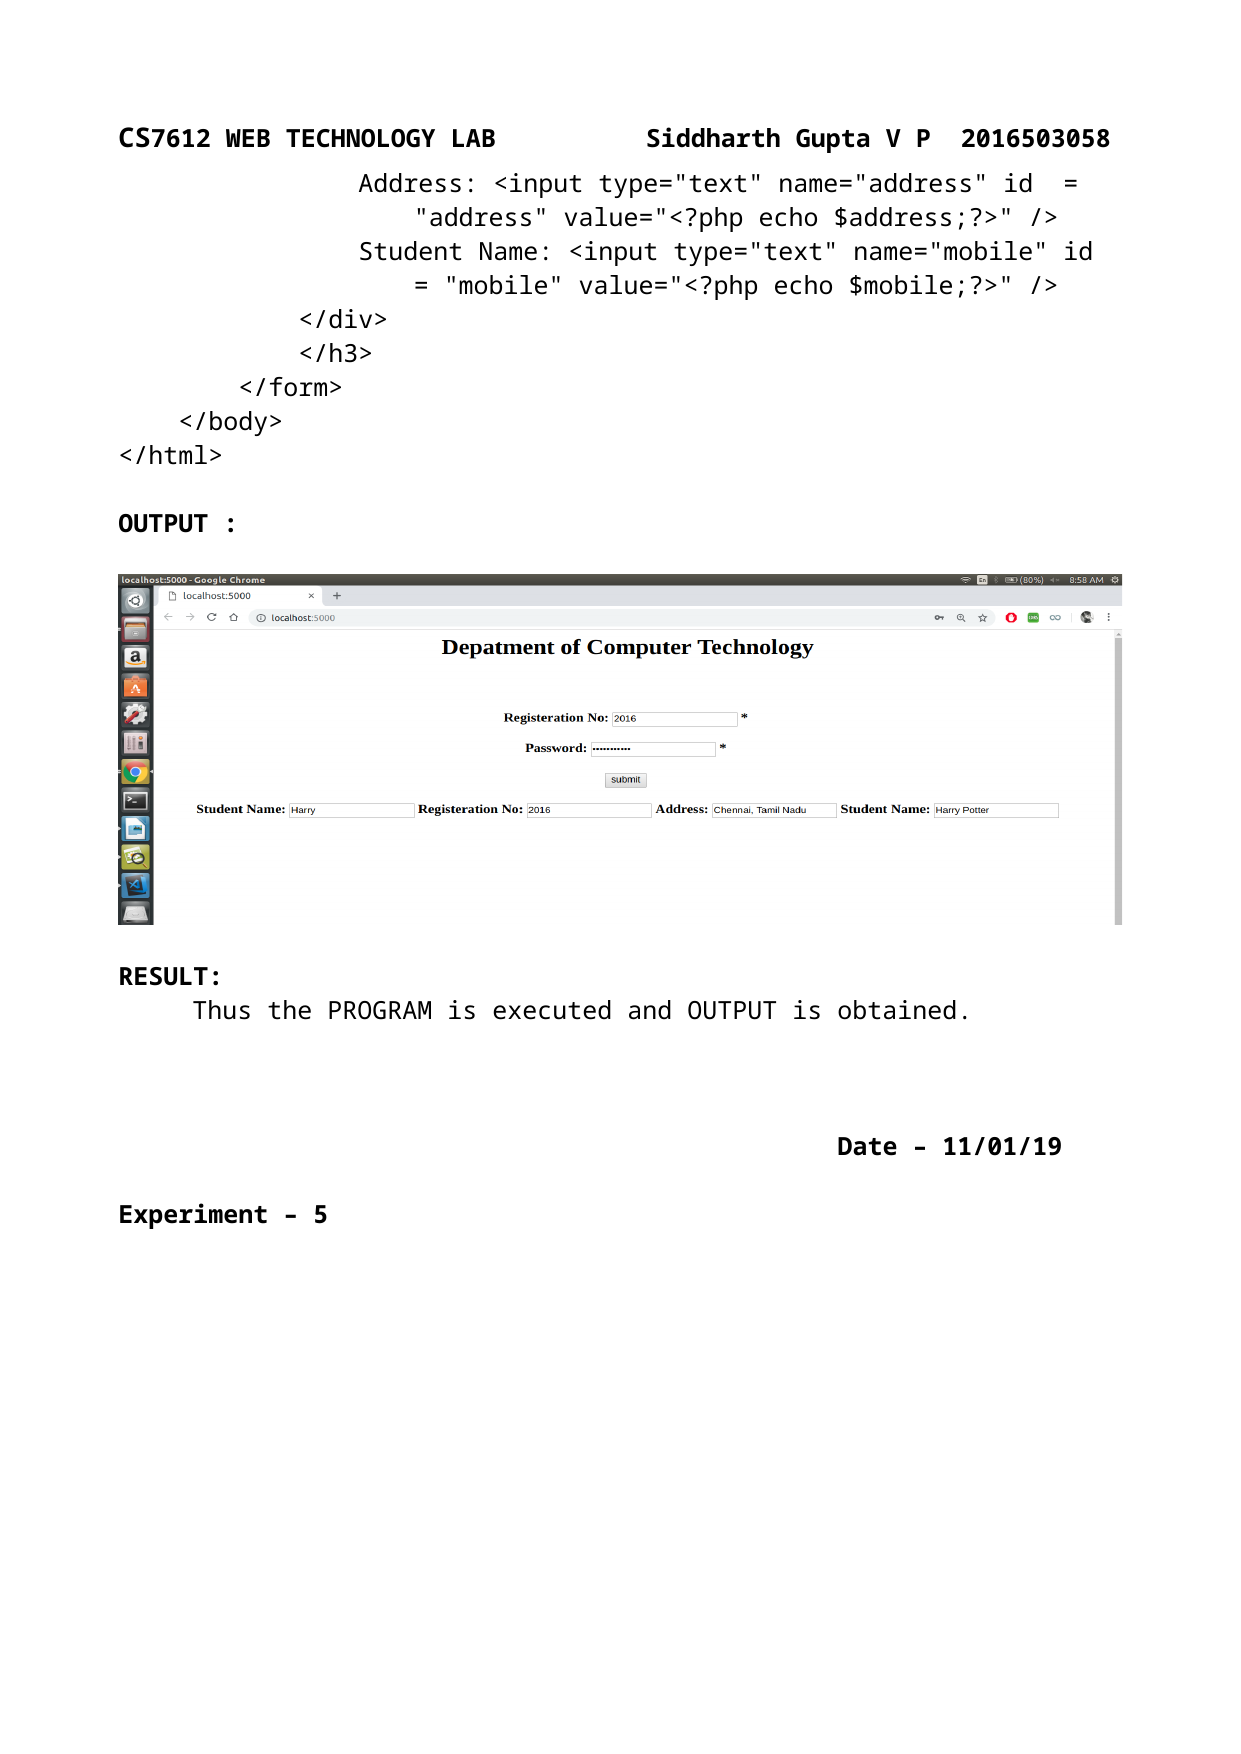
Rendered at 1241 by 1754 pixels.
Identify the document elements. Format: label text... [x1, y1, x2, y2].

text Experiment – 5 [118, 1197, 1122, 1231]
text </h3> [118, 336, 1122, 370]
text </form> [118, 370, 1122, 404]
text </body> [118, 404, 1122, 438]
text RESULT: [118, 959, 1122, 993]
text Student Name: <input type="text" name="mobile" id = "mobile" value="<?php echo $mobile;?>" /> [118, 233, 1122, 302]
picture [118, 574, 1123, 925]
text </html> [118, 438, 1122, 472]
text OUTPUT : [118, 506, 1122, 540]
text </div> [118, 302, 1122, 336]
text Date – 11/01/19 [118, 1129, 1122, 1163]
text Thus the PROGRAM is executed and OUTPUT is obtained. [118, 993, 1122, 1027]
text Address: <input type="text" name="address" id = "address" value="<?php echo $address;?>" /> [118, 165, 1122, 233]
